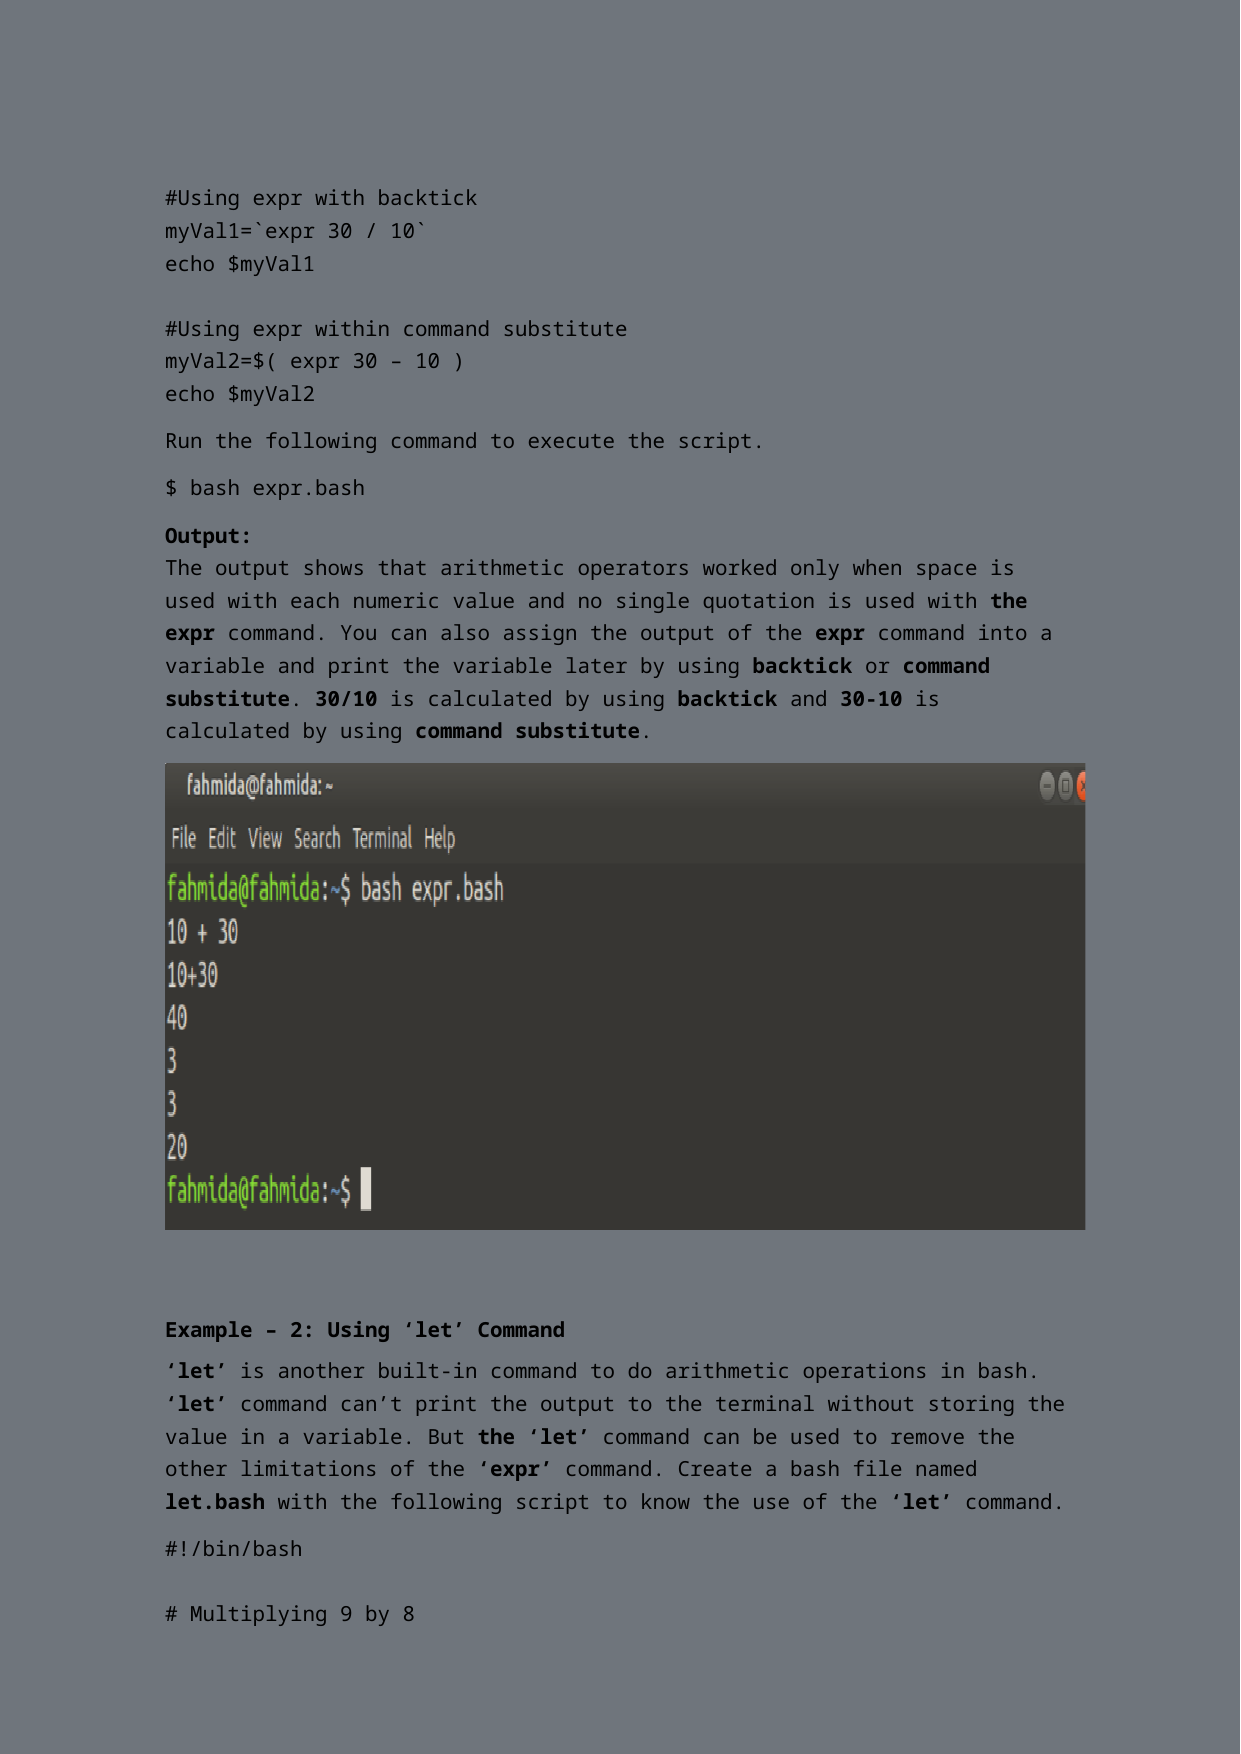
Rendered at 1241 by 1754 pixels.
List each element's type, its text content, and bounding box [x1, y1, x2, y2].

text $ bash expr.bash [165, 473, 1075, 502]
text #!/bin/bash # Multiplying 9 by 8 [165, 1534, 1075, 1628]
picture [165, 763, 1086, 1230]
text Output: The output shows that arithmetic operators worked only when space is used with each numeric value and no single quotation is used with the expr command. You can also assign the output of the expr command into a variable and print the variable later by using backtick or command substitute. 30/10 is calculated by using backtick and 30-10 is calculated by using command substitute. [165, 521, 1075, 745]
text #Using expr with backtick myVal1=`expr 30 / 10` echo $myVal1 #Using expr within command substitute myVal2=$( expr 30 – 10 ) echo $myVal2 [165, 183, 1075, 408]
text Run the following command to execute the script. [165, 426, 1075, 455]
text ‘let’ is another built-in command to do arithmetic operations in bash. ‘let’ command can’t print the output to the terminal without storing the value in a variable. But the ‘let’ command can be used to remove the other limitations of the ‘expr’ command. Create a bash file named let.bash with the following script to know the use of the ‘let’ command. [165, 1357, 1075, 1515]
subtitle Example – 2: Using ‘let’ Command [165, 1316, 1075, 1344]
